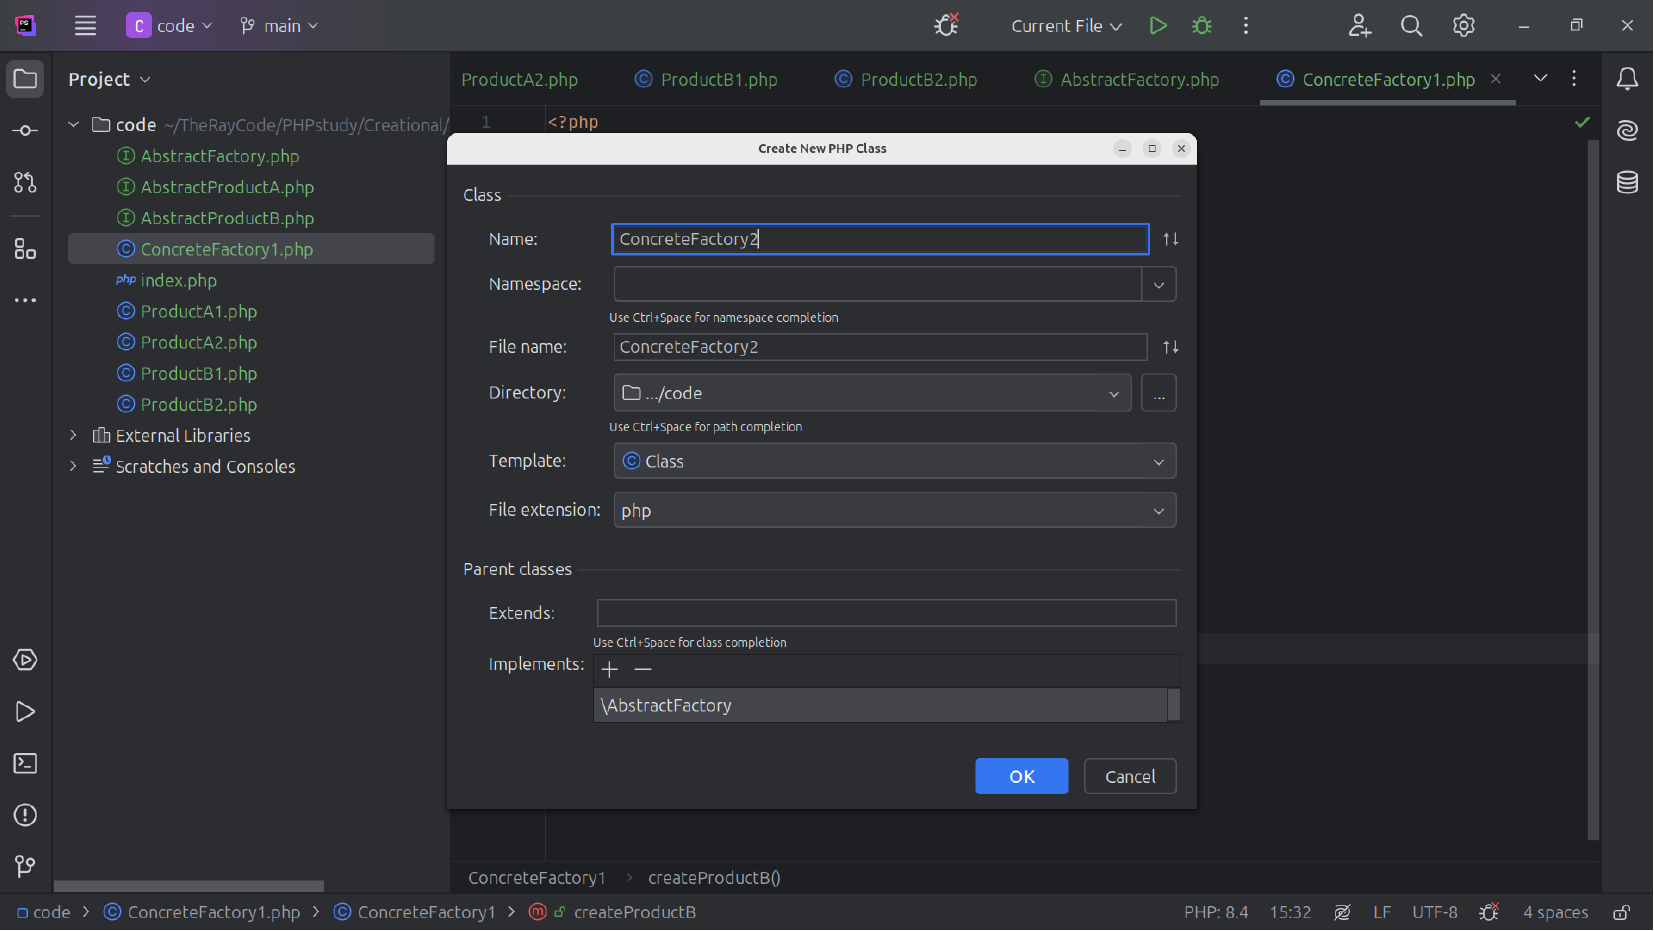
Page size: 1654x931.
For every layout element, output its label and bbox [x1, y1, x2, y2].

picture [0, 0, 1653, 930]
text_box [15, 15, 31, 31]
